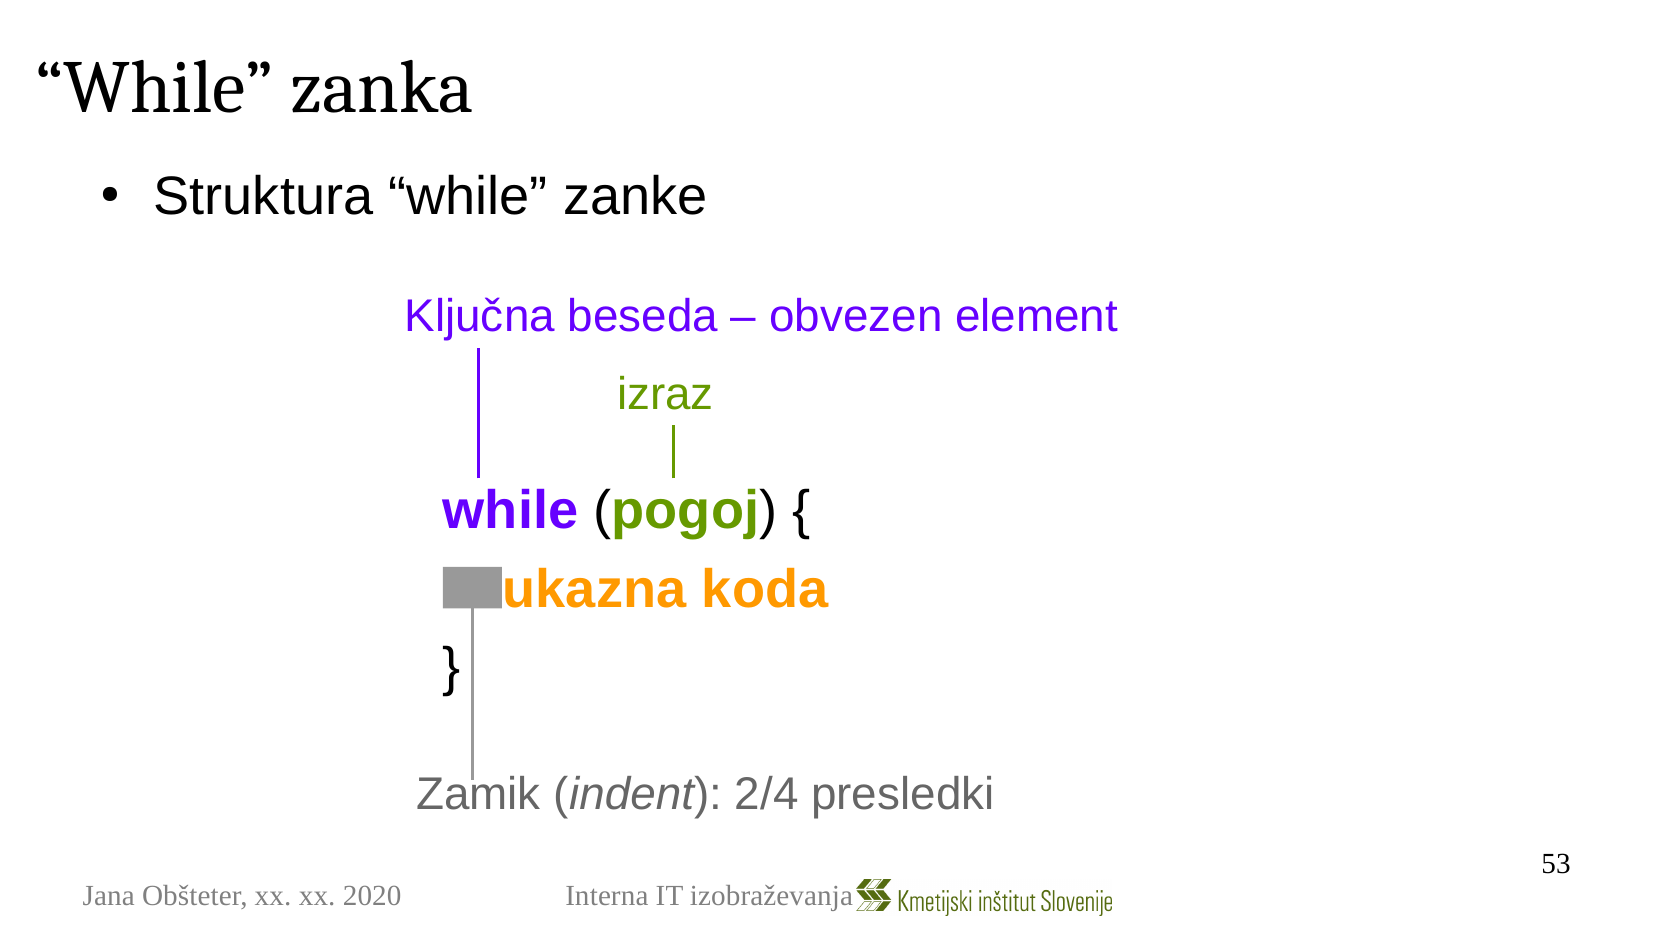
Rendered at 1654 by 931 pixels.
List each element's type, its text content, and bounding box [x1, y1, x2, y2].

text_box izraz [602, 360, 1004, 478]
list Struktura “while” zanke while (pogoj) { ukazna koda } [82, 165, 1642, 827]
title “While” zanka [35, 21, 1524, 154]
picture [856, 879, 1112, 916]
text_box [442, 566, 502, 609]
text_box Zamik (indent): 2/4 presledki [401, 760, 1205, 827]
text_box Ključna beseda – obvezen element [389, 282, 1193, 349]
